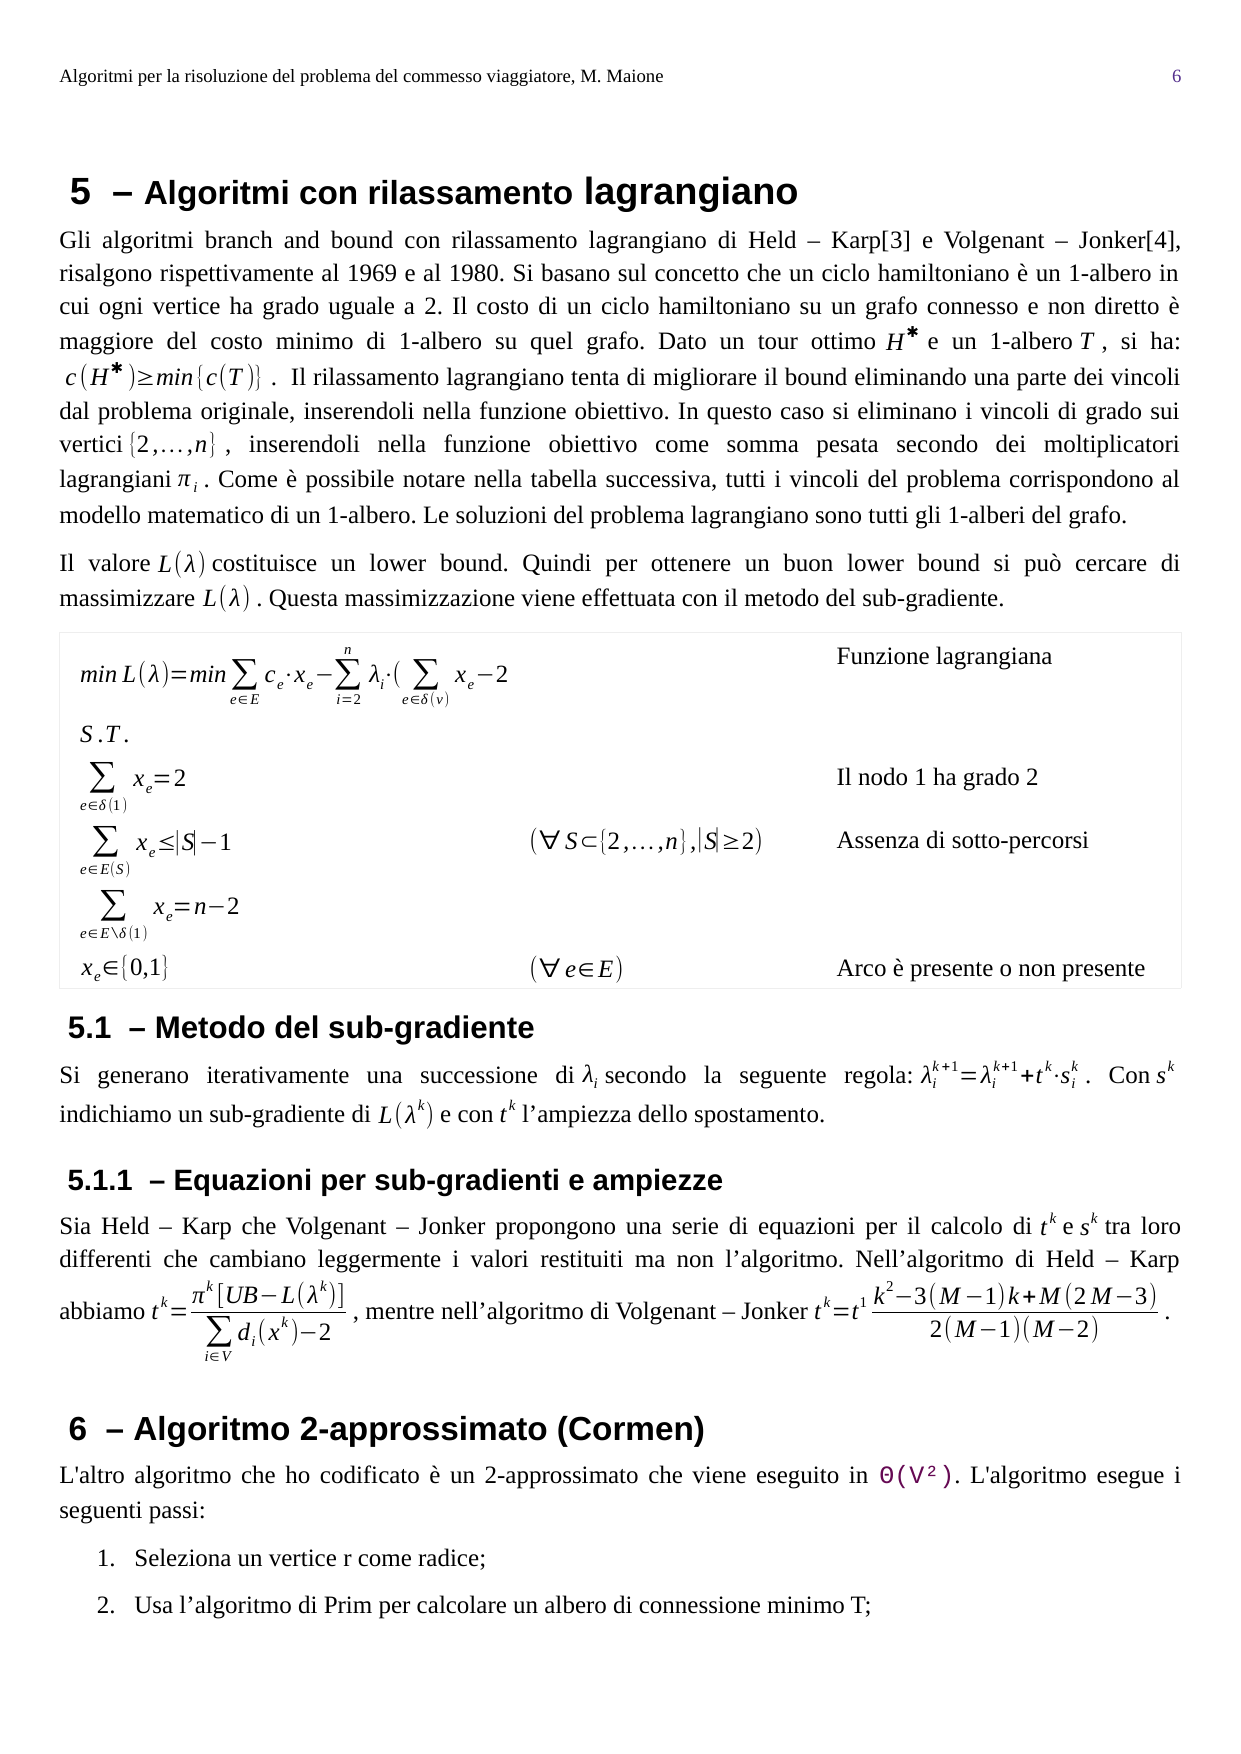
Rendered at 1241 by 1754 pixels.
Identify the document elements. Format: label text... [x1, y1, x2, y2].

table_cell Il nodo 1 ha grado 2 [834, 753, 1181, 817]
list Seleziona un vertice r come radice; [97, 1543, 1181, 1571]
table_cell Assenza di sotto-percorsi [834, 817, 1181, 881]
table_cell Arco è presente o non presente [834, 945, 1181, 988]
table_cell [508, 817, 833, 881]
table_cell [508, 712, 833, 753]
subtitle Metodo del sub-gradiente [59, 1009, 1181, 1045]
subtitle Algoritmi con rilassamento lagrangiano [59, 168, 1181, 212]
text Sia Held – Karp che Volgenant – Jonker propongono una serie di equazioni per il calcolo dietra loro differenti che cambiano leggermente i valori restituiti ma non l’algoritmo. Nell’algoritmo di Held – Karp abbiamo, mentre nell’algoritmo di Volgenant – Jonker. [59, 1209, 1181, 1365]
text Si generano iterativamente una successione disecondo la seguente regola:. Conindichiamo un sub-gradiente die conl’ampiezza dello spostamento. [59, 1057, 1181, 1129]
table_header [508, 633, 833, 712]
text Il valorecostituisce un lower bound. Quindi per ottenere un buon lower bound si può cercare di massimizzare. Questa massimizzazione viene effettuata con il metodo del sub-gradiente. [59, 548, 1181, 613]
subtitle Algoritmo 2-approssimato (Cormen) [59, 1409, 1181, 1447]
table_cell [508, 945, 833, 988]
table_cell [508, 881, 833, 945]
table_header [60, 633, 508, 712]
text L'altro algoritmo che ho codificato è un 2-approssimato che viene eseguito in Θ(V²). L'algoritmo esegue i seguenti passi: [59, 1460, 1181, 1524]
table_cell [508, 753, 833, 817]
table_cell [60, 712, 508, 753]
text Gli algoritmi branch and bound con rilassamento lagrangiano di Held – Karp[3] e Volgenant – Jonker[4], risalgono rispettivamente al 1969 e al 1980. Si basano sul concetto che un ciclo hamiltoniano è un 1-albero in cui ogni vertice ha grado uguale a 2. Il costo di un ciclo hamiltoniano su un grafo connesso e non diretto è maggiore del costo minimo di 1-albero su quel grafo. Dato un tour ottimoe un 1-albero, si ha:. Il rilassamento lagrangiano tenta di migliorare il bound eliminando una parte dei vincoli dal problema originale, inserendoli nella funzione obiettivo. In questo caso si eliminano i vincoli di grado sui vertici, inserendoli nella funzione obiettivo come somma pesata secondo dei moltiplicatori lagrangiani. Come è possibile notare nella tabella successiva, tutti i vincoli del problema corrispondono al modello matematico di un 1-albero. Le soluzioni del problema lagrangiano sono tutti gli 1-alberi del grafo. [59, 225, 1181, 529]
table_header Funzione lagrangiana [834, 633, 1181, 712]
table_cell [60, 945, 508, 988]
table_cell [834, 881, 1181, 945]
table_cell [60, 817, 508, 881]
table_cell [60, 753, 508, 817]
subtitle Equazioni per sub-gradienti e ampiezze [59, 1163, 1181, 1196]
table_cell [834, 712, 1181, 753]
table_cell [60, 881, 508, 945]
list Usa l’algoritmo di Prim per calcolare un albero di connessione minimo T; [97, 1590, 1181, 1619]
